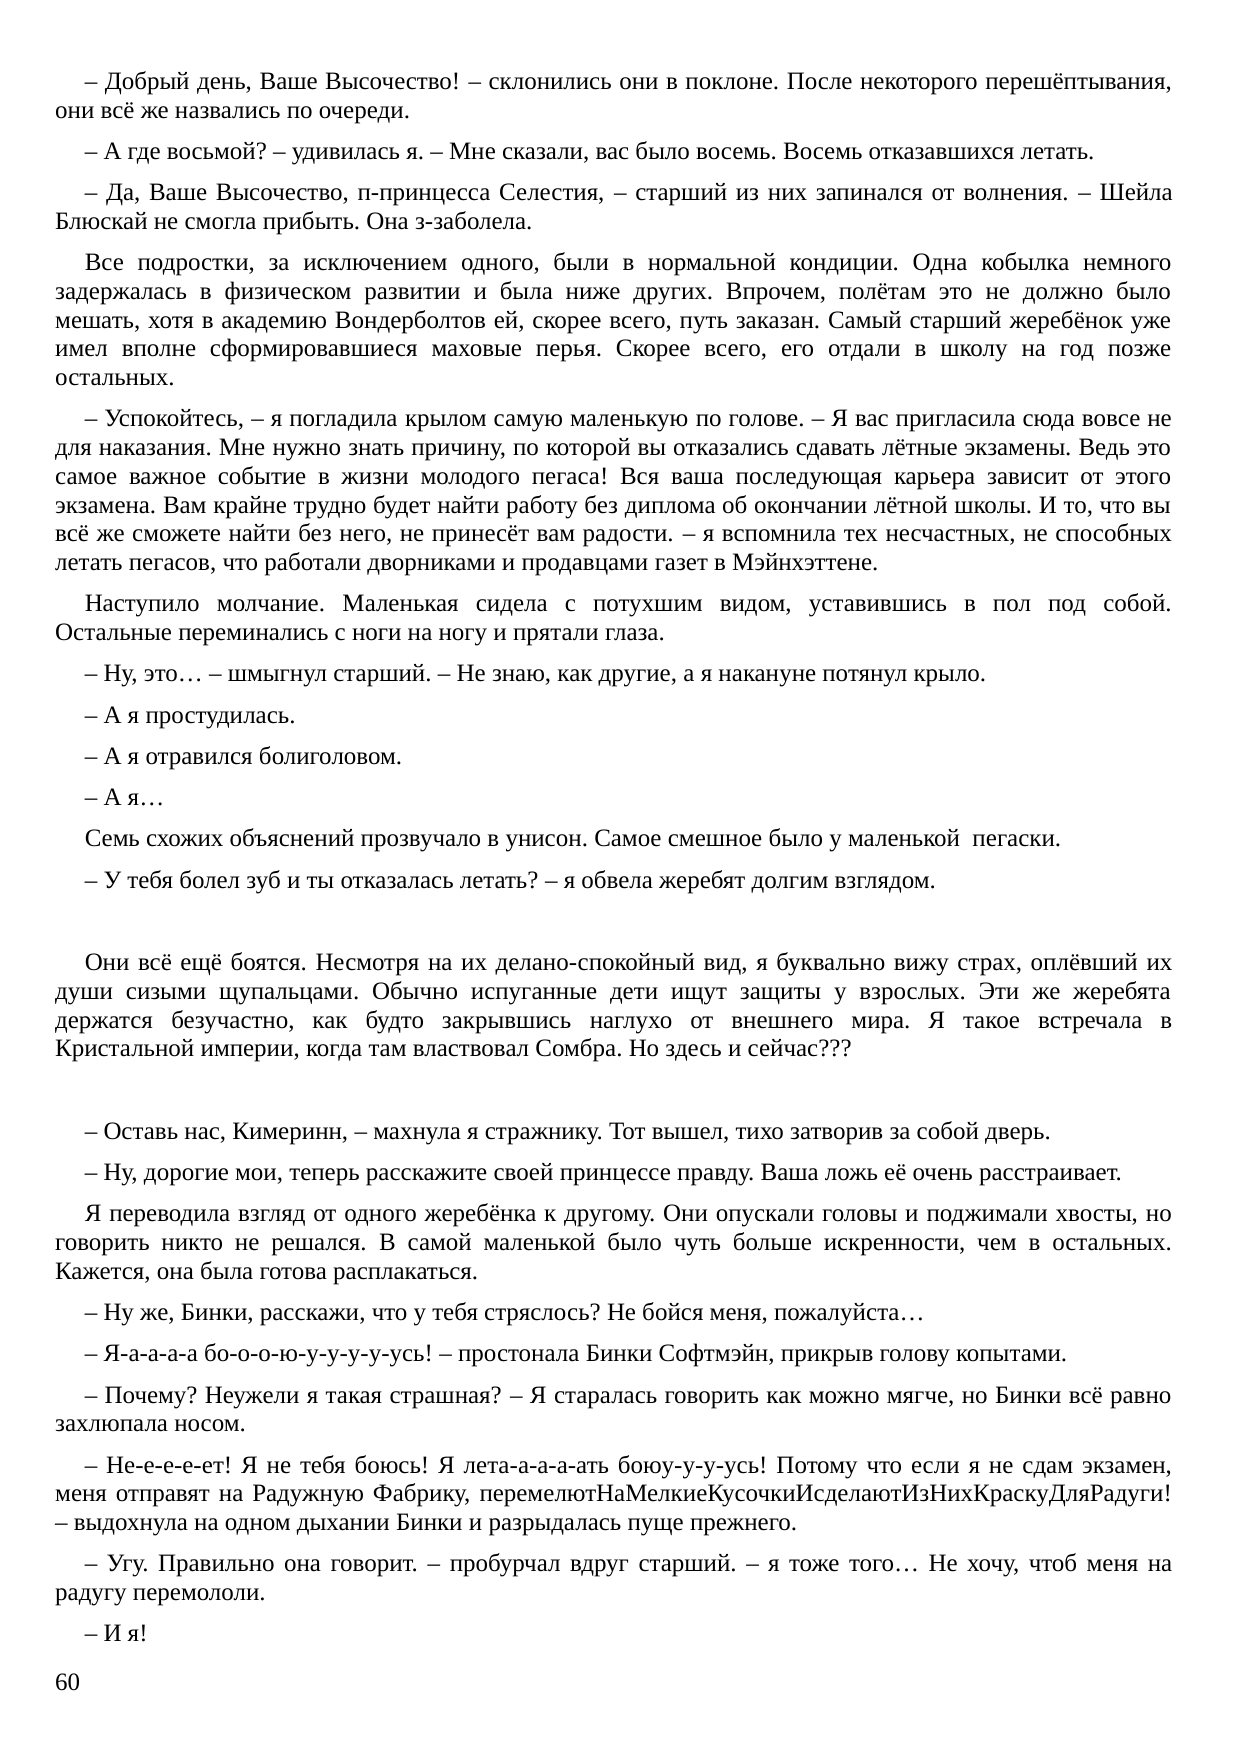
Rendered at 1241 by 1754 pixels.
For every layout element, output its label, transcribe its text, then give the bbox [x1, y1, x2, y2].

text – А где восьмой? – удивилась я. – Мне сказали, вас было восемь. Восемь отказавшихся летать. [55, 136, 1173, 165]
text – Ну, дорогие мои, теперь расскажите своей принцессе правду. Ваша ложь её очень расстраивает. [55, 1157, 1173, 1186]
text – Да, Ваше Высочество, п-принцесса Селестия, – старший из них запинался от волнения. – Шейла Блюскай не смогла прибыть. Она з-заболела. [55, 177, 1173, 235]
text Семь схожих объяснений прозвучало в унисон. Самое смешное было у маленькой пегаски. [55, 823, 1173, 852]
text – Добрый день, Ваше Высочество! – склонились они в поклоне. После некоторого перешёптывания, они всё же назвались по очереди. [55, 66, 1173, 123]
text – Оставь нас, Кимеринн, – махнула я стражнику. Тот вышел, тихо затворив за собой дверь. [55, 1116, 1173, 1145]
text – Я-а-а-а-а бо-о-о-ю-у-у-у-у-усь! – простонала Бинки Софтмэйн, прикрыв голову копытами. [55, 1338, 1173, 1367]
text – Ну же, Бинки, расскажи, что у тебя стряслось? Не бойся меня, пожалуйста… [55, 1297, 1173, 1326]
text – Не-е-е-е-ет! Я не тебя боюсь! Я лета-а-а-а-ать боюу-у-у-усь! Потому что если я не сдам экзамен, меня отправят на Радужную Фабрику, перемелютНаМелкиеКусочкиИсделаютИзНихКраскуДляРадуги! – выдохнула на одном дыхании Бинки и разрыдалась пуще прежнего. [55, 1450, 1173, 1536]
text – А я… [55, 782, 1173, 811]
text – У тебя болел зуб и ты отказалась летать? – я обвела жеребят долгим взглядом. [55, 865, 1173, 893]
text – Успокойтесь, – я погладила крылом самую маленькую по голове. – Я вас пригласила сюда вовсе не для наказания. Мне нужно знать причину, по которой вы отказались сдавать лётные экзамены. Ведь это самое важное событие в жизни молодого пегаса! Вся ваша последующая карьера зависит от этого экзамена. Вам крайне трудно будет найти работу без диплома об окончании лётной школы. И то, что вы всё же сможете найти без него, не принесёт вам радости. – я вспомнила тех несчастных, не способных летать пегасов, что работали дворниками и продавцами газет в Мэйнхэттене. [55, 403, 1173, 576]
text – И я! [55, 1618, 1173, 1647]
text – Угу. Правильно она говорит. – пробурчал вдруг старший. – я тоже того… Не хочу, чтоб меня на радугу перемололи. [55, 1548, 1173, 1606]
text Наступило молчание. Маленькая сидела с потухшим видом, уставившись в пол под собой. Остальные переминались с ноги на ногу и прятали глаза. [55, 588, 1173, 646]
text – Ну, это… – шмыгнул старший. – Не знаю, как другие, а я накануне потянул крыло. [55, 658, 1173, 687]
text – А я отравился болиголовом. [55, 741, 1173, 770]
text – А я простудилась. [55, 700, 1173, 728]
text Все подростки, за исключением одного, были в нормальной кондиции. Одна кобылка немного задержалась в физическом развитии и была ниже других. Впрочем, полётам это не должно было мешать, хотя в академию Вондерболтов ей, скорее всего, путь заказан. Самый старший жеребёнок уже имел вполне сформировавшиеся маховые перья. Скорее всего, его отдали в школу на год позже остальных. [55, 247, 1173, 391]
text Я переводила взгляд от одного жеребёнка к другому. Они опускали головы и поджимали хвосты, но говорить никто не решался. В самой маленькой было чуть больше искренности, чем в остальных. Кажется, она была готова расплакаться. [55, 1198, 1173, 1285]
text Они всё ещё боятся. Несмотря на их делано-спокойный вид, я буквально вижу страх, оплёвший их души сизыми щупальцами. Обычно испуганные дети ищут защиты у взрослых. Эти же жеребята держатся безучастно, как будто закрывшись наглухо от внешнего мира. Я такое встречала в Кристальной империи, когда там властвовал Сомбра. Но здесь и сейчас??? [55, 947, 1173, 1062]
text – Почему? Неужели я такая страшная? – Я старалась говорить как можно мягче, но Бинки всё равно захлюпала носом. [55, 1380, 1173, 1437]
